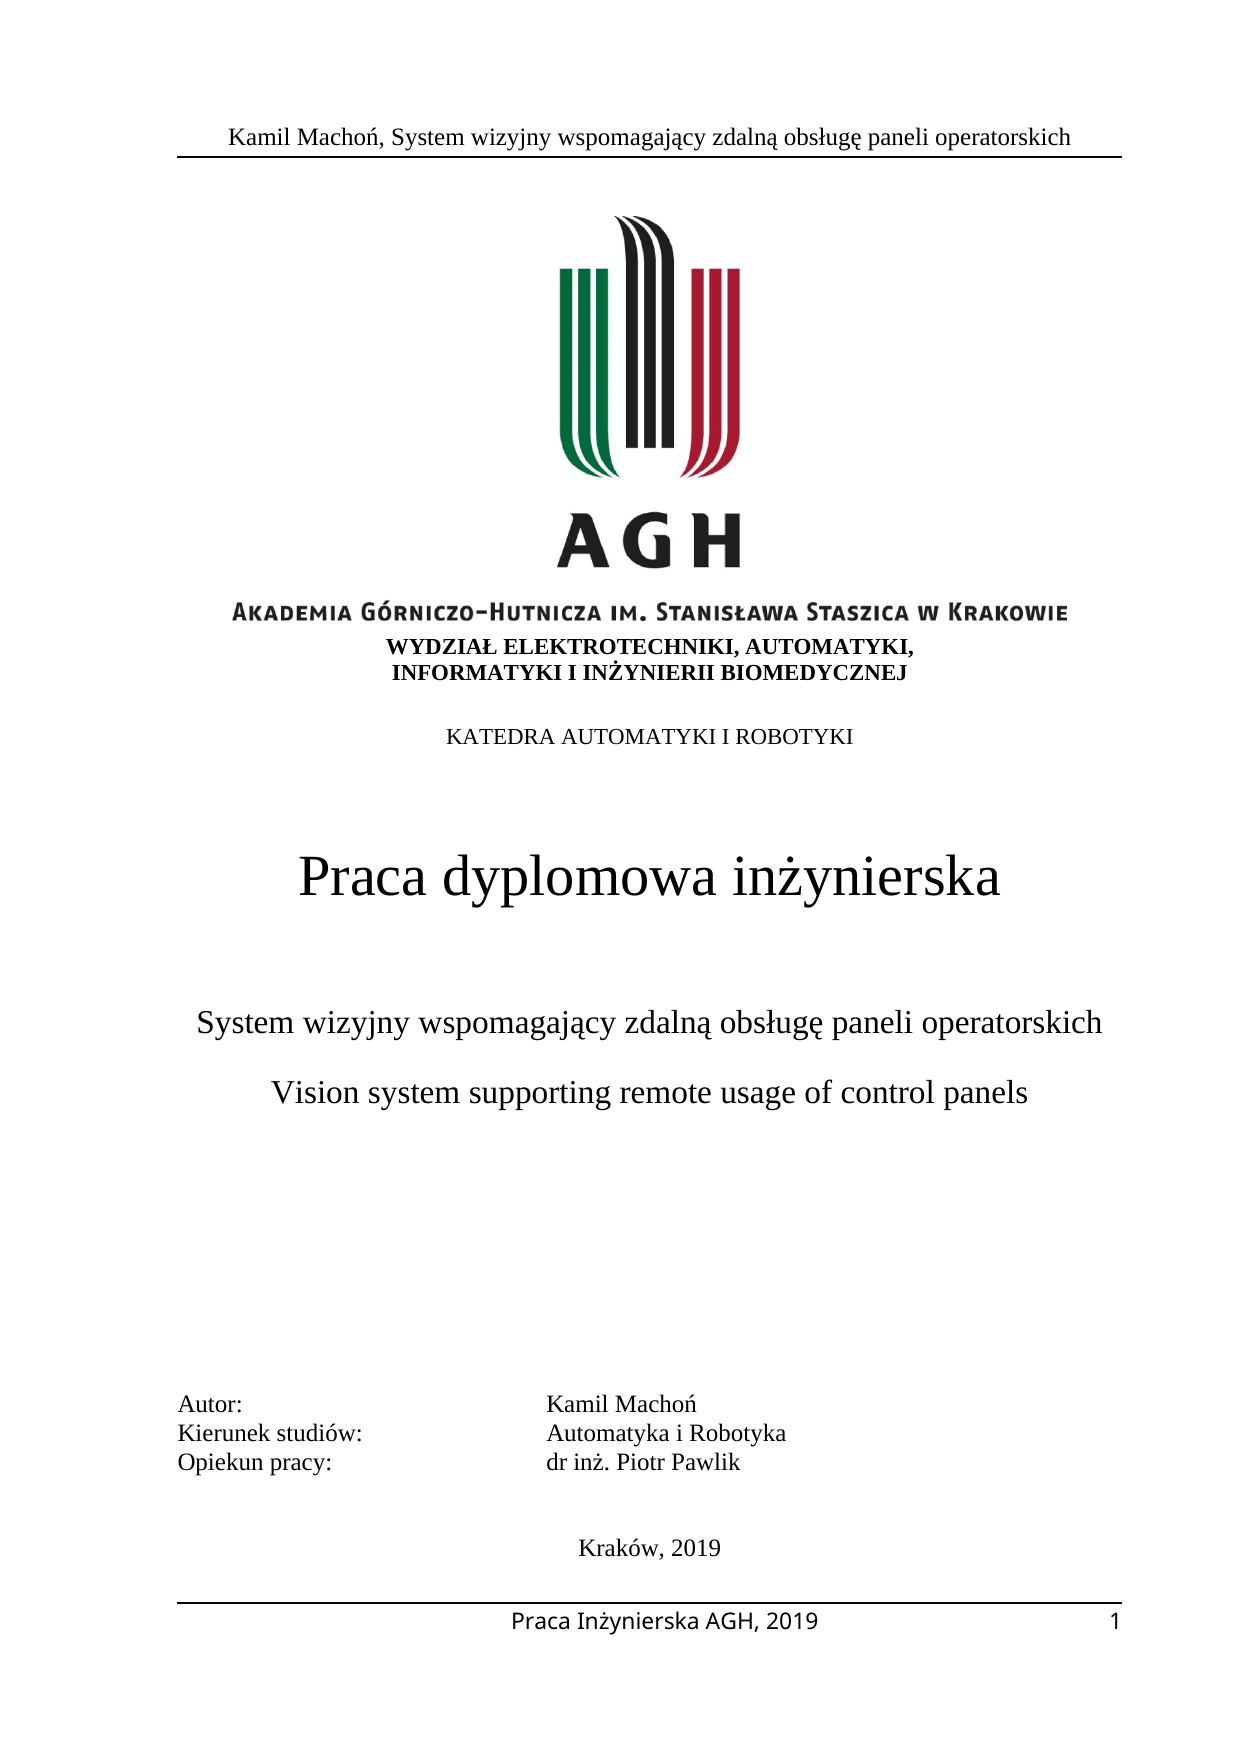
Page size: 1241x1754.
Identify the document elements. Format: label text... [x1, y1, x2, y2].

text Autor: Kamil Machoń [177, 1389, 1122, 1418]
text Kraków, 2019 [177, 1533, 1122, 1562]
text Kierunek studiów: Automatyka i Robotyka [177, 1418, 1122, 1447]
text WYDZIAŁ ELEKTROTECHNIKI, AUTOMATYKI, INFORMATYKI I INŻYNIERII BIOMEDYCZNEJ [177, 633, 1122, 686]
picture [232, 216, 1067, 621]
text Vision system supporting remote usage of control panels [177, 1072, 1122, 1111]
text Praca dyplomowa inżynierska [177, 841, 1122, 908]
text Opiekun pracy: dr inż. Piotr Pawlik [177, 1447, 1122, 1476]
text KATEDRA AUTOMATYKI I ROBOTYKI [177, 723, 1122, 750]
text System wizyjny wspomagający zdalną obsługę paneli operatorskich [177, 1003, 1122, 1041]
